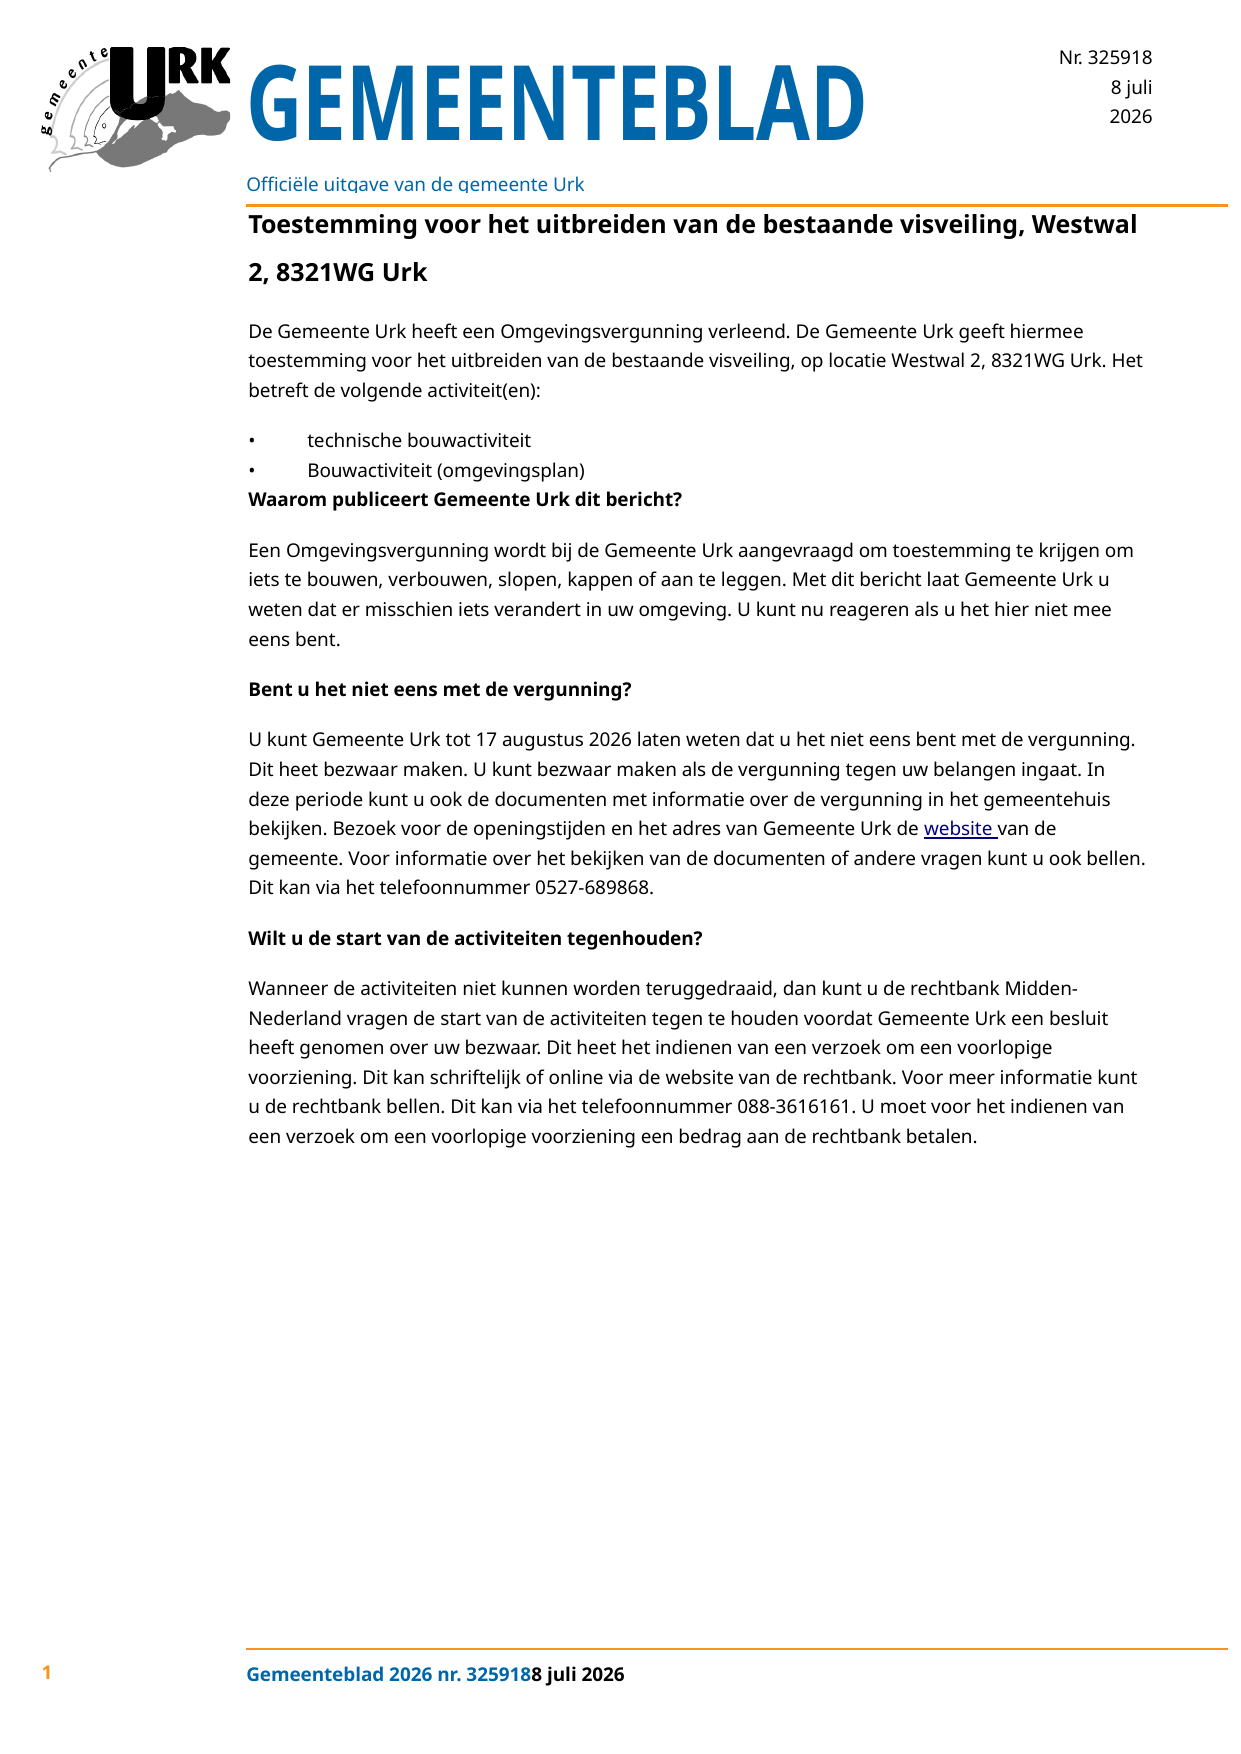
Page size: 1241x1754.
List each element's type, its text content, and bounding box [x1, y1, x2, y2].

text De Gemeente Urk heeft een Omgevingsvergunning verleend. De Gemeente Urk geeft hiermee toestemming voor het uitbreiden van de bestaande visveiling, op locatie Westwal 2, 8321WG Urk. Het betreft de volgende activiteit(en): [248, 318, 1152, 403]
list Bouwactiviteit (omgevingsplan) [248, 457, 1152, 483]
text Een Omgevingsvergunning wordt bij de Gemeente Urk aangevraagd om toestemming te krijgen om iets te bouwen, verbouwen, slopen, kappen of aan te leggen. Met dit bericht laat Gemeente Urk u weten dat er misschien iets verandert in uw omgeving. U kunt nu reageren als u het hier niet mee eens bent. [248, 537, 1152, 652]
text Waarom publiceert Gemeente Urk dit bericht? [248, 487, 1152, 512]
picture [41, 47, 231, 172]
text Toestemming voor het uitbreiden van de bestaande visveiling, Westwal 2, 8321WG Urk [248, 207, 1152, 288]
list technische bouwactiviteit [248, 427, 1152, 453]
text U kunt Gemeente Urk tot 17 augustus 2026 laten weten dat u het niet eens bent met de vergunning. Dit heet bezwaar maken. U kunt bezwaar maken als de vergunning tegen uw belangen ingaat. In deze periode kunt u ook de documenten met informatie over de vergunning in het gemeentehuis bekijken. Bezoek voor de openingstijden en het adres van Gemeente Urk de website van de gemeente. Voor informatie over het bekijken van de documenten of andere vragen kunt u ook bellen. Dit kan via het telefoonnummer 0527-689868. [248, 727, 1152, 900]
text Wanneer de activiteiten niet kunnen worden teruggedraaid, dan kunt u de rechtbank Midden-Nederland vragen de start van de activiteiten tegen te houden voordat Gemeente Urk een besluit heeft genomen over uw bezwaar. Dit heet het indienen van een verzoek om een voorlopige voorziening. Dit kan schriftelijk of online via de website van de rechtbank. Voor meer informatie kunt u de rechtbank bellen. Dit kan via het telefoonnummer 088-3616161. U moet voor het indienen van een verzoek om een voorlopige voorziening een bedrag aan de rechtbank betalen. [248, 975, 1152, 1149]
text Wilt u de start van de activiteiten tegenhouden? [248, 925, 1152, 951]
text Bent u het niet eens met de vergunning? [248, 676, 1152, 702]
